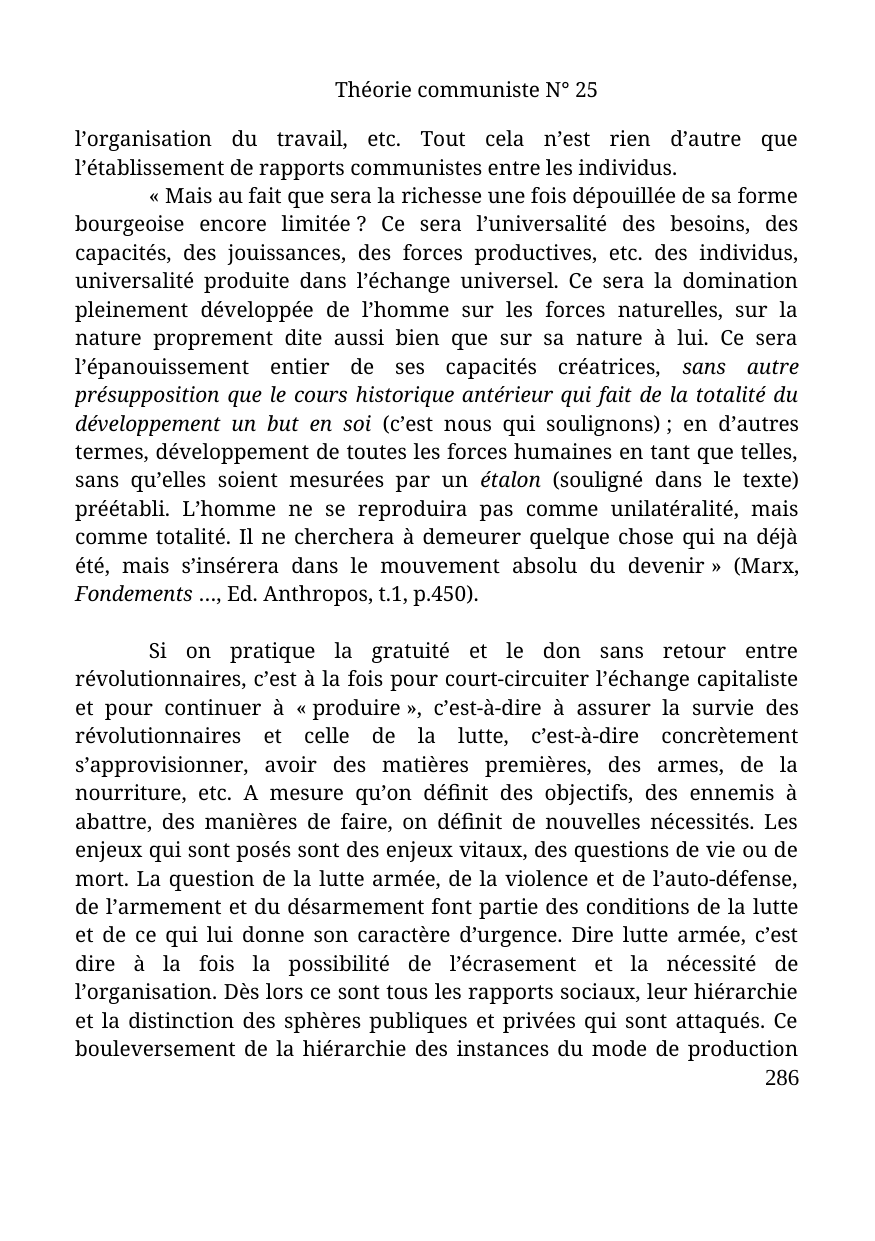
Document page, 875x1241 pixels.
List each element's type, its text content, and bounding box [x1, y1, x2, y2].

text Si on pratique la gratuité et le don sans retour entre révolutionnaires, c’est à la fois pour court-circuiter l’échange capitaliste et pour continuer à « produire », c’est-à-dire à assurer la survie des révolutionnaires et celle de la lutte, c’est-à-dire concrètement s’approvisionner, avoir des matières premières, des armes, de la nourriture, etc. A mesure qu’on définit des objectifs, des ennemis à abattre, des manières de faire, on définit de nouvelles nécessités. Les enjeux qui sont posés sont des enjeux vitaux, des questions de vie ou de mort. La question de la lutte armée, de la violence et de l’auto-défense, de l’armement et du désarmement font partie des conditions de la lutte et de ce qui lui donne son caractère d’urgence. Dire lutte armée, c’est dire à la fois la possibilité de l’écrasement et la nécessité de l’organisation. Dès lors ce sont tous les rapports sociaux, leur hiérarchie et la distinction des sphères publiques et privées qui sont attaqués. Ce bouleversement de la hiérarchie des instances du mode de production [75, 636, 799, 1063]
text l’organisation du travail, etc. Tout cela n’est rien d’autre que l’établissement de rapports communistes entre les individus. [75, 124, 799, 181]
text « Mais au fait que sera la richesse une fois dépouillée de sa forme bourgeoise encore limitée ? Ce sera l’universalité des besoins, des capacités, des jouissances, des forces productives, etc. des individus, universalité produite dans l’échange universel. Ce sera la domination pleinement développée de l’homme sur les forces naturelles, sur la nature proprement dite aussi bien que sur sa nature à lui. Ce sera l’épanouissement entier de ses capacités créatrices, sans autre présupposition que le cours historique antérieur qui fait de la totalité du développement un but en soi (c’est nous qui soulignons) ; en d’autres termes, développement de toutes les forces humaines en tant que telles, sans qu’elles soient mesurées par un étalon (souligné dans le texte) préétabli. L’homme ne se reproduira pas comme unilatéralité, mais comme totalité. Il ne cherchera à demeurer quelque chose qui na déjà été, mais s’insérera dans le mouvement absolu du devenir » (Marx, Fondements …, Ed. Anthropos, t.1, p.450). [75, 181, 799, 608]
